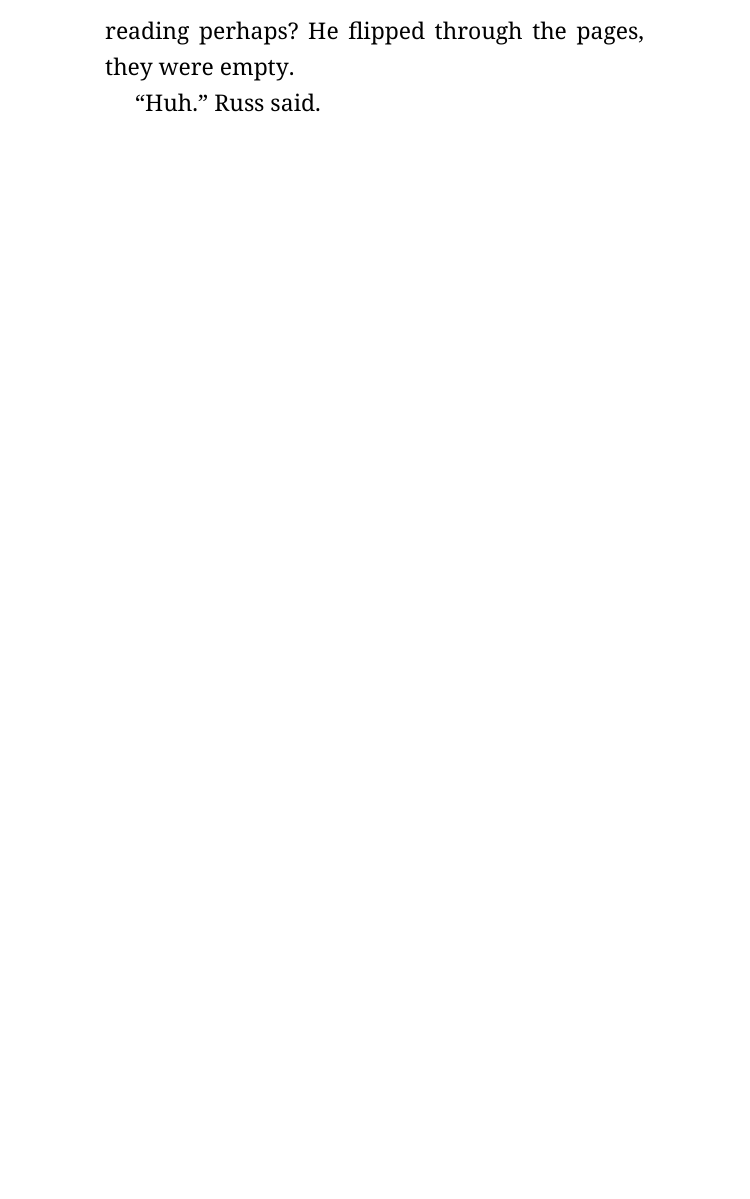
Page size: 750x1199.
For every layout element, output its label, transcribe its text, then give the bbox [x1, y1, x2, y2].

text reading perhaps? He flipped through the pages, they were empty. [105, 15, 645, 82]
text “Huh.” Russ said. [105, 87, 645, 118]
